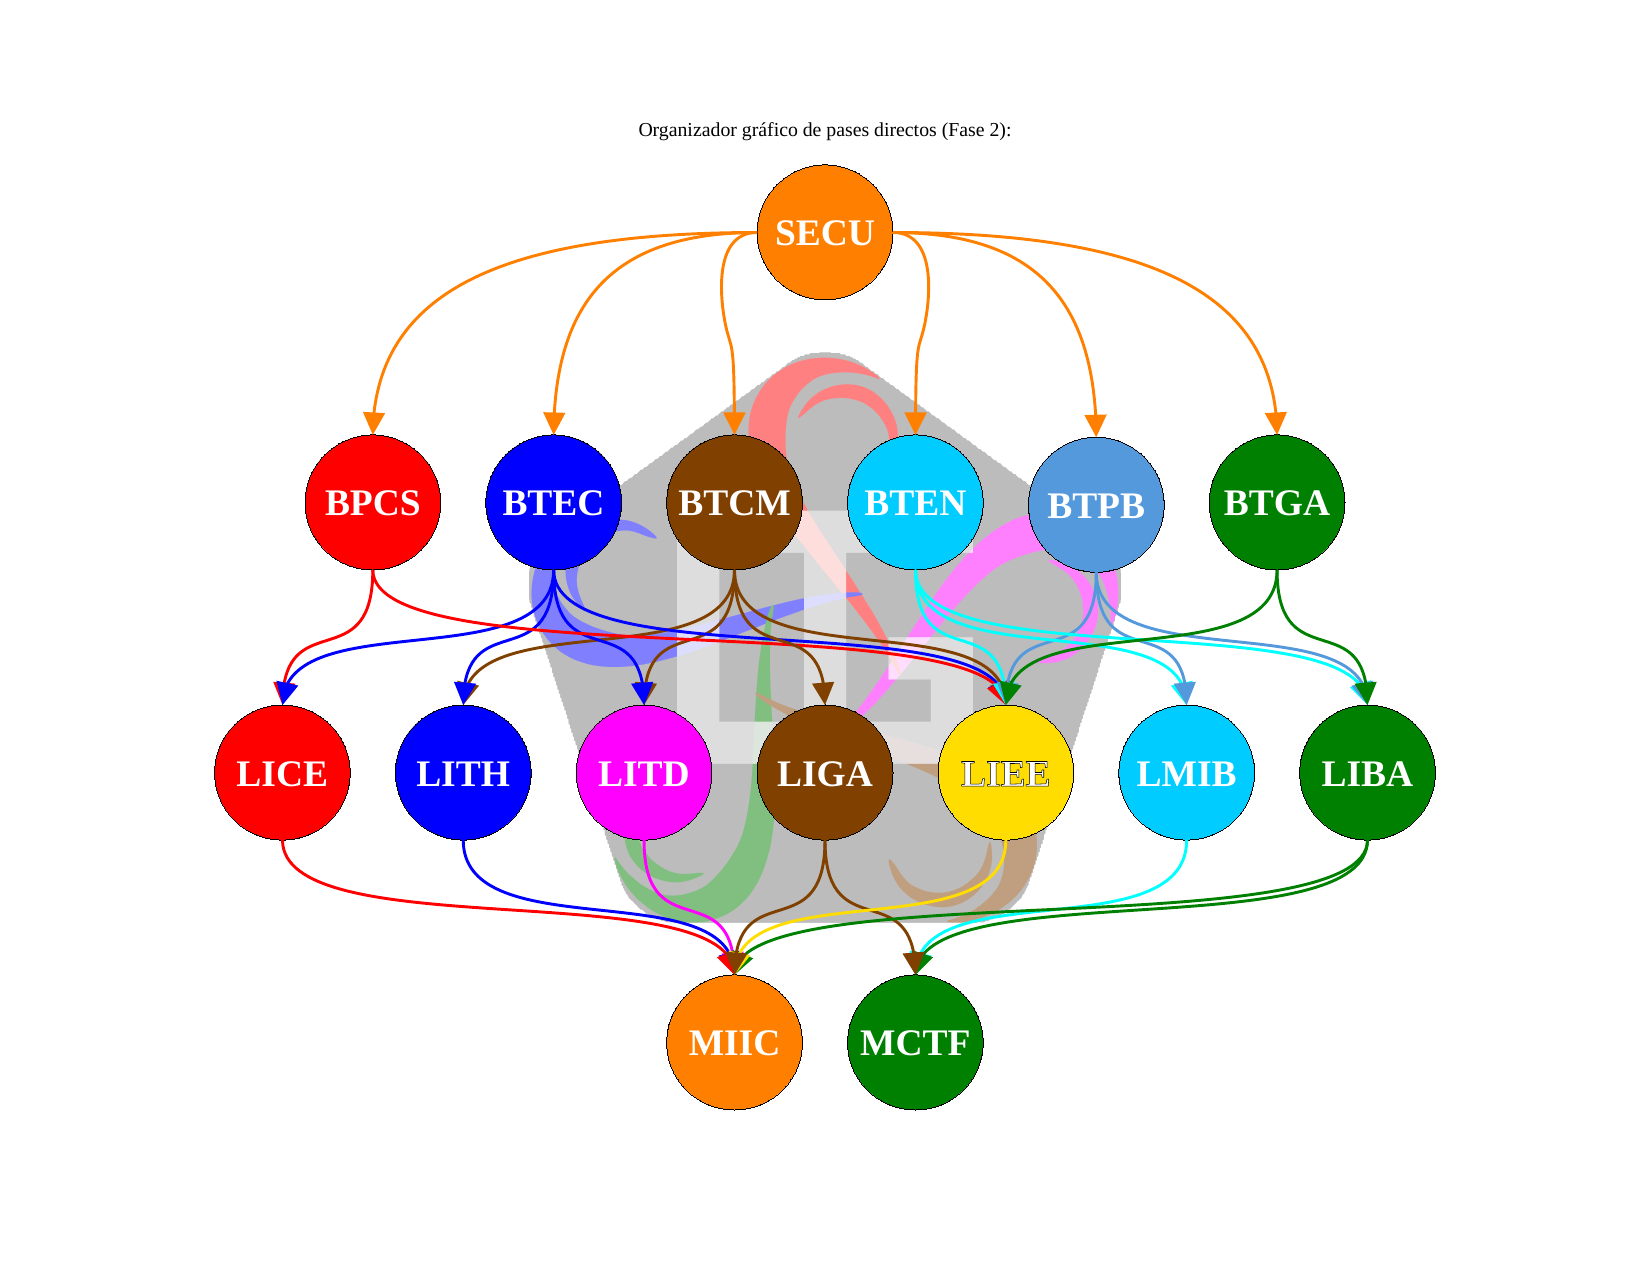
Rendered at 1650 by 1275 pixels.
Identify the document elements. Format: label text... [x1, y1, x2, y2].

picture [739, 597, 991, 675]
picture [713, 595, 764, 637]
picture [529, 902, 702, 933]
picture [948, 908, 1121, 933]
picture [969, 913, 1121, 933]
picture [555, 342, 733, 628]
picture [881, 647, 1121, 917]
picture [1101, 600, 1121, 630]
picture [529, 342, 565, 439]
picture [899, 914, 998, 933]
picture [645, 642, 824, 933]
picture [767, 912, 885, 933]
picture [529, 642, 723, 933]
picture [920, 597, 1044, 680]
picture [1011, 642, 1082, 678]
picture [928, 600, 1061, 638]
picture [529, 913, 681, 933]
picture [1085, 342, 1121, 441]
picture [538, 596, 573, 631]
picture [746, 868, 859, 933]
picture [681, 597, 730, 632]
picture [732, 342, 1001, 679]
picture [703, 636, 747, 640]
picture [557, 590, 655, 634]
picture [1076, 599, 1121, 636]
picture [529, 632, 588, 647]
text Organizador gráfico de pases directos (Fase 2): [118, 118, 1532, 141]
picture [917, 342, 1095, 632]
picture [609, 638, 679, 679]
picture [529, 598, 549, 627]
picture [808, 921, 904, 933]
picture [529, 566, 552, 611]
picture [1065, 636, 1118, 643]
picture [650, 632, 697, 638]
picture [1098, 568, 1121, 613]
picture [805, 648, 1004, 908]
